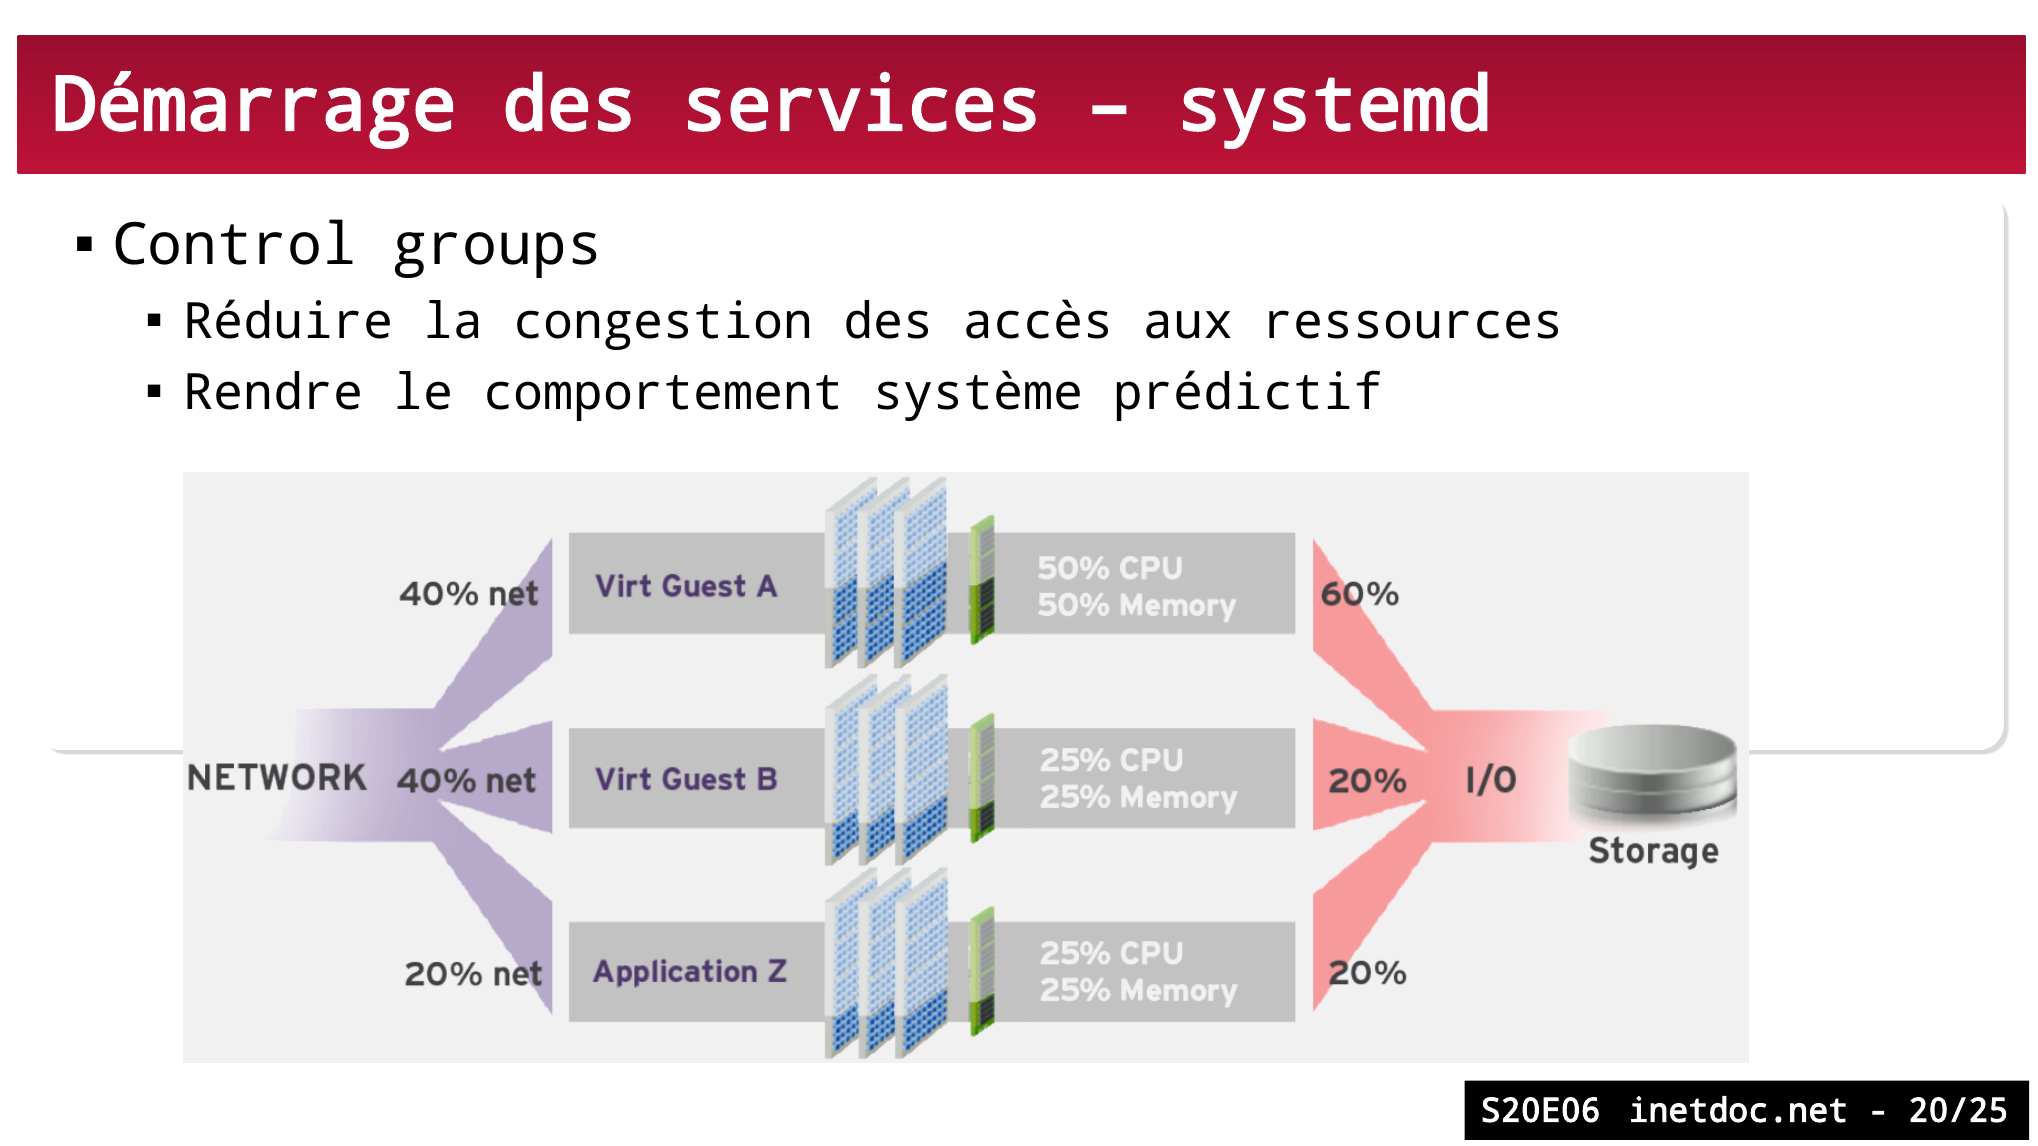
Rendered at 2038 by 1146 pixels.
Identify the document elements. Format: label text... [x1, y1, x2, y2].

text_box S20E06 inetdoc.net - <numéro>/25 [1464, 1080, 2030, 1140]
text_box Démarrage des services – systemd [17, 35, 2026, 174]
picture [183, 472, 1749, 1063]
text_box Control groups Réduire la congestion des accès aux ressources Rendre le comportement système prédictif [35, 188, 2004, 751]
